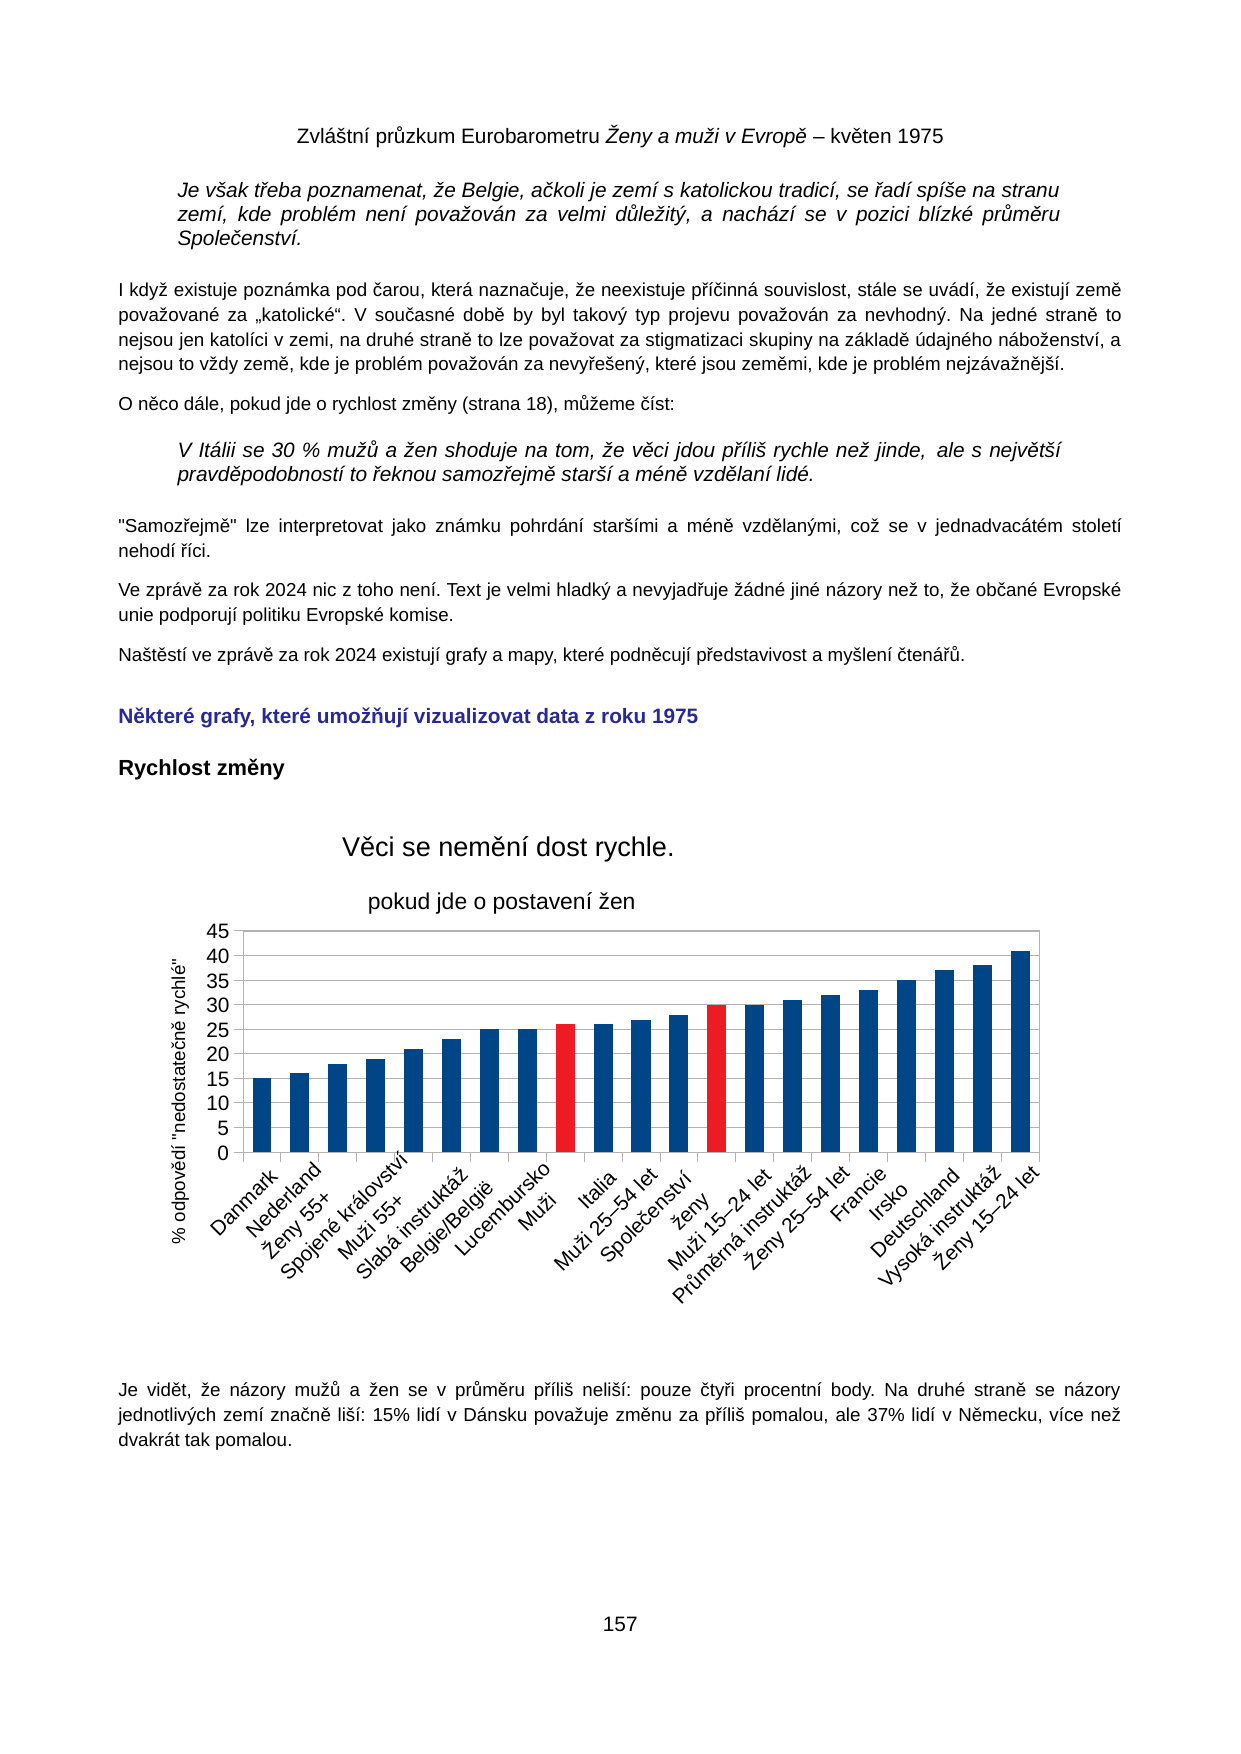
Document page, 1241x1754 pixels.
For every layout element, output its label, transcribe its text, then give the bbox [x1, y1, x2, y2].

text Ve zprávě za rok 2024 nic z toho není. Text je velmi hladký a nevyjadřuje žádné jiné názory než to, že občané Evropské unie podporují politiku Evropské komise. [118, 579, 1122, 626]
text V Itálii se 30 % mužů a žen shoduje na tom, že věci jdou příliš rychle než jinde, ale s největší pravděpodobností to řeknou samozřejmě starší a méně vzdělaní lidé. [177, 438, 1063, 486]
subtitle Některé grafy, které umožňují vizualizovat data z roku 1975 [118, 704, 1122, 728]
text Naštěstí ve zprávě za rok 2024 existují grafy a mapy, které podněcují představivost a myšlení čtenářů. [118, 643, 1122, 665]
text Je vidět, že názory mužů a žen se v průměru příliš neliší: pouze čtyři procentní body. Na druhé straně se názory jednotlivých zemí značně liší: 15% lidí v Dánsku považuje změnu za příliš pomalou, ale 37% lidí v Německu, více než dvakrát tak pomalou. [118, 1379, 1122, 1450]
text I když existuje poznámka pod čarou, která naznačuje, že neexistuje příčinná souvislost, stále se uvádí, že existují země považované za „katolické“. V současné době by byl takový typ projevu považován za nevhodný. Na jedné straně to nejsou jen katolíci v zemi, na druhé straně to lze považovat za stigmatizaci skupiny na základě údajného náboženství, a nejsou to vždy země, kde je problém považován za nevyřešený, které jsou zeměmi, kde je problém nejzávažnější. [118, 279, 1122, 375]
subtitle Rychlost změny [118, 755, 1122, 780]
text O něco dále, pokud jde o rychlost změny (strana 18), můžeme číst: [118, 392, 1122, 414]
text Je však třeba poznamenat, že Belgie, ačkoli je zemí s katolickou tradicí, se řadí spíše na stranu zemí, kde problém není považován za velmi důležitý, a nachází se v pozici blízké průměru Společenství. [177, 177, 1063, 249]
text "Samozřejmě" lze interpretovat jako známku pohrdání staršími a méně vzdělanými, což se v jednadvacátém století nehodí říci. [118, 515, 1122, 561]
